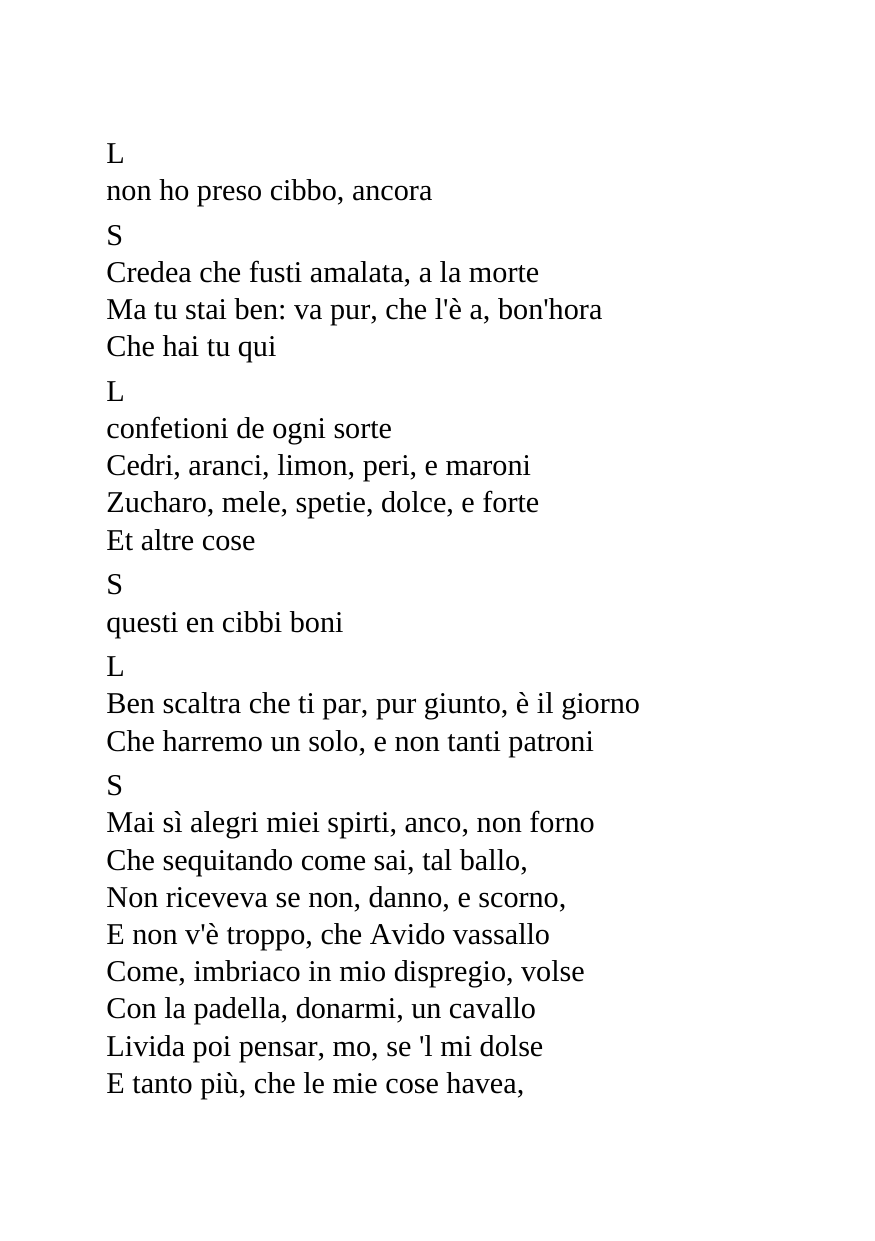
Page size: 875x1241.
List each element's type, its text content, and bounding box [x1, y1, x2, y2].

text Che harremo un solo, e non tanti patroni [106, 723, 768, 757]
text Mai sì alegri miei spirti, anco, non forno [106, 805, 768, 839]
text L [106, 648, 768, 683]
text Ben scaltra che ti par, pur giunto, è il giorno [106, 686, 768, 720]
text Non riceveva se non, danno, e scorno, [106, 879, 768, 914]
text E non v'è troppo, che Avido vassallo [106, 916, 768, 951]
text Livida poi pensar, mo, se 'l mi dolse [106, 1028, 768, 1062]
text E tanto più, che le mie cose havea, [106, 1065, 768, 1100]
text Credea che fusti amalata, a la morte [106, 254, 768, 289]
text Che hai tu qui [106, 328, 768, 363]
text Ma tu stai ben: va pur, che l'è a, bon'hora [106, 291, 768, 326]
text questi en cibbi boni [106, 604, 768, 638]
text Zucharo, mele, spetie, dolce, e forte [106, 485, 768, 519]
text S [106, 567, 768, 601]
text Con la padella, donarmi, un cavallo [106, 991, 768, 1025]
text Et altre cose [106, 522, 768, 557]
text L [106, 373, 768, 408]
text confetioni de ogni sorte [106, 410, 768, 445]
text S [106, 767, 768, 802]
text L [106, 135, 768, 170]
text Come, imbriaco in mio dispregio, volse [106, 953, 768, 988]
text Che sequitando come sai, tal ballo, [106, 842, 768, 877]
text S [106, 217, 768, 252]
text Cedri, aranci, limon, peri, e maroni [106, 447, 768, 482]
text non ho preso cibbo, ancora [106, 172, 768, 207]
